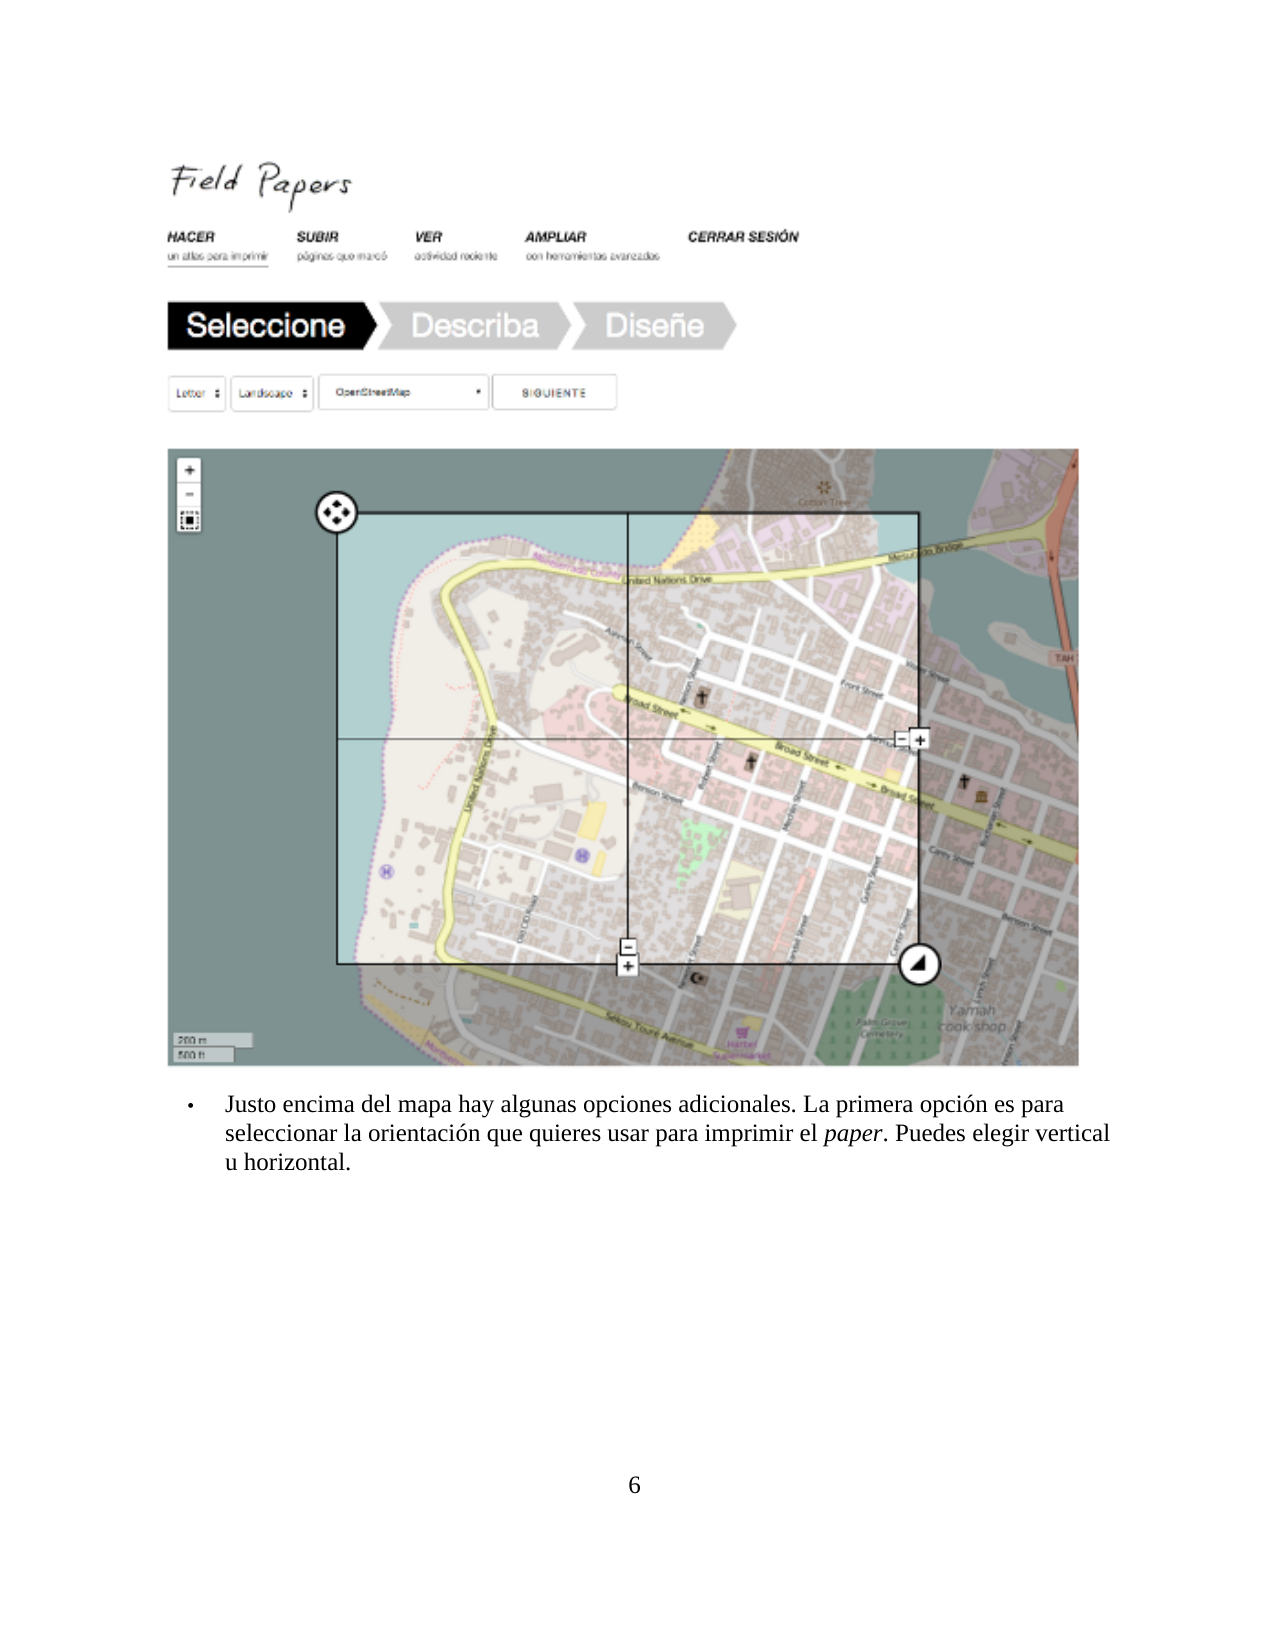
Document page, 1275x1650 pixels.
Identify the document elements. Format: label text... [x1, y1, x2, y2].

picture [150, 150, 1100, 1090]
list Justo encima del mapa hay algunas opciones adicionales. La primera opción es para seleccionar la orientación que quieres usar para imprimir el paper. Puedes elegir vertical u horizontal. [187, 1089, 1125, 1175]
